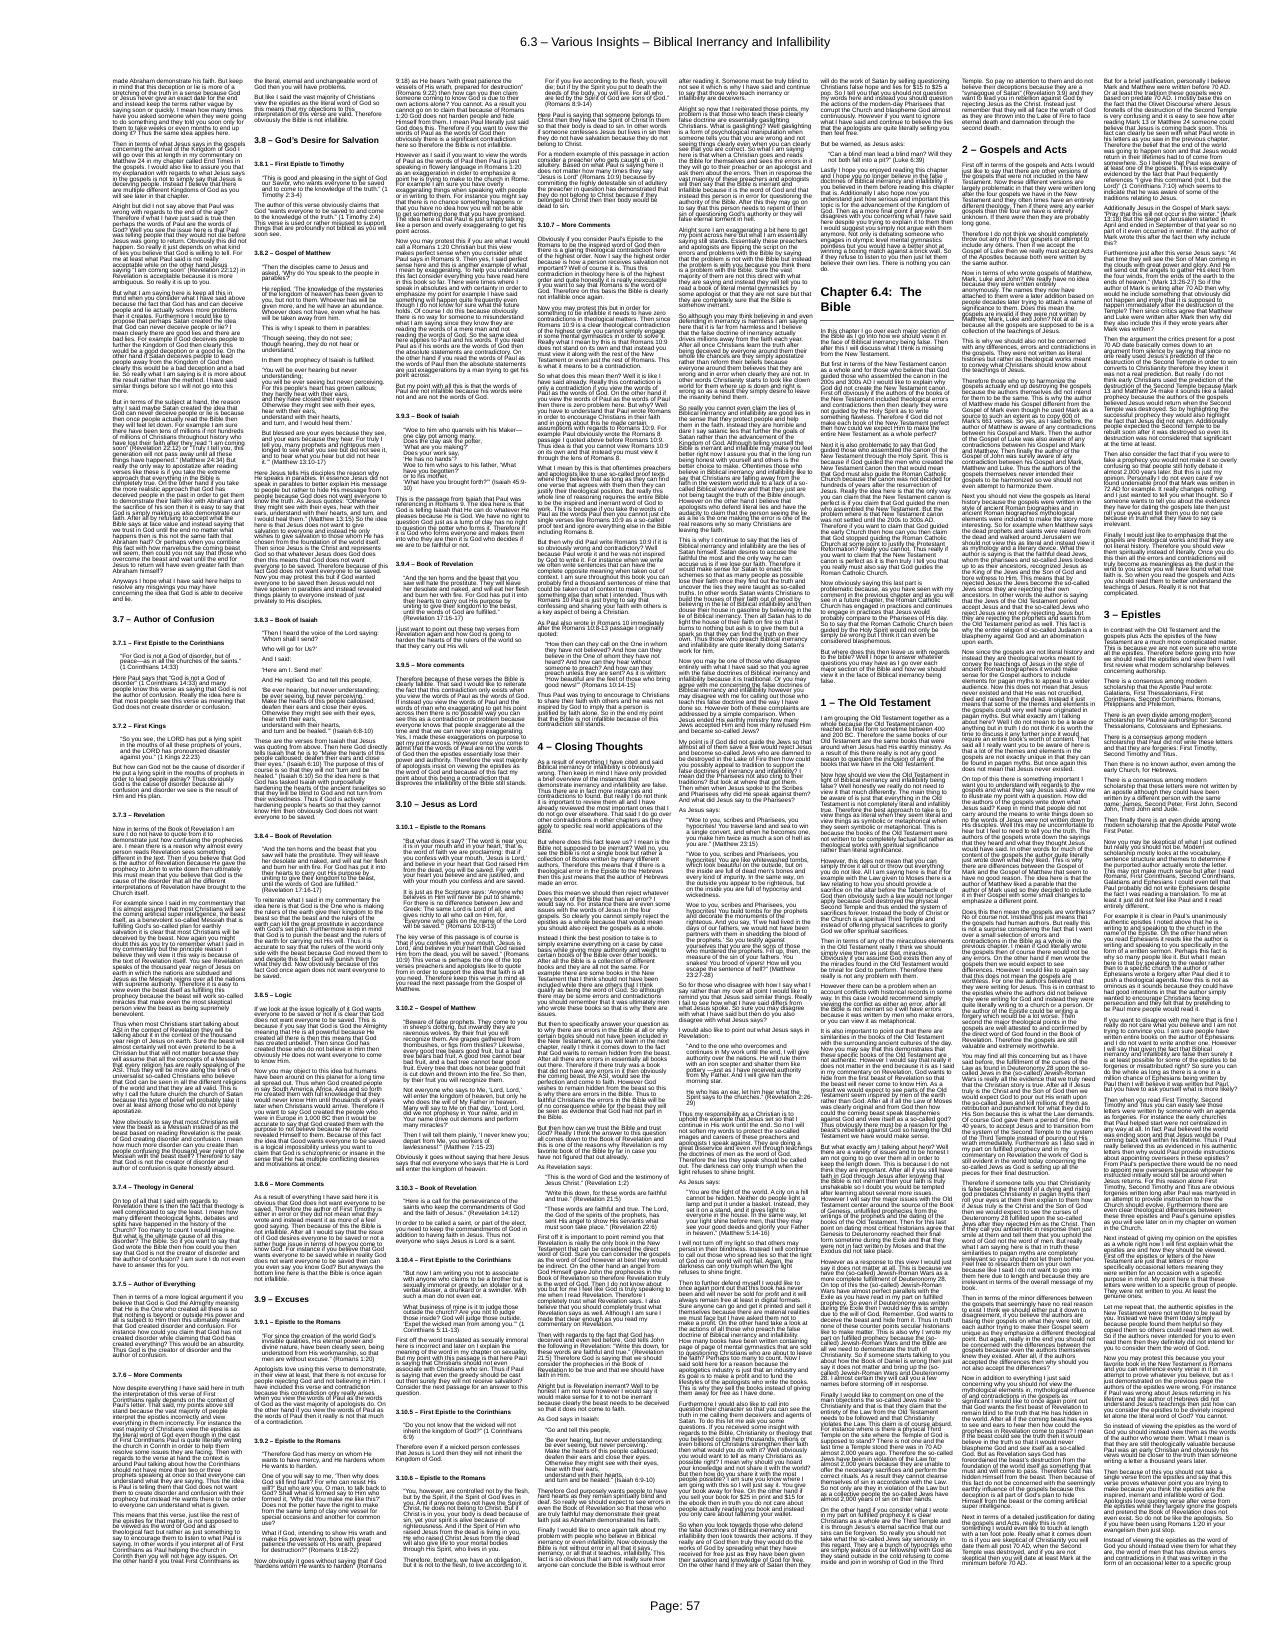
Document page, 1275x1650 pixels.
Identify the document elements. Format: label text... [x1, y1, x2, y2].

subtitle Gospel of Matthew [254, 250, 388, 257]
subtitle Closing Thoughts [537, 740, 671, 752]
text I would also like to point out what Jesus says in Revelation: [679, 1028, 813, 1040]
subtitle First Epistle to the Corinthians [396, 1256, 530, 1263]
subtitle First Epistle to the Corinthians [112, 639, 247, 646]
subtitle Excuses [254, 1294, 388, 1304]
text Then I will tell them plainly, ‘I never knew you; depart from Me, you workers of lawlessness!’” (Matthew 7:15-23) [403, 1133, 530, 1151]
text But be warned, as Jesus asks: [820, 142, 954, 147]
subtitle Author of Everything [112, 1281, 247, 1288]
subtitle Epistle to the Romans [396, 824, 530, 831]
subtitle Book of Isaiah [254, 616, 388, 623]
text As Revelation says: [537, 1165, 671, 1171]
subtitle Book of Revelation [396, 1184, 530, 1192]
subtitle More comments [396, 662, 530, 669]
text As Jesus says: [679, 808, 813, 814]
subtitle First Epistle to the Corinthians [396, 1408, 530, 1416]
subtitle Epistle to the Romans [254, 1319, 388, 1326]
subtitle Jesus as Lord [396, 799, 530, 809]
subtitle Book of Revelation [396, 561, 530, 568]
subtitle Theology in General [112, 1184, 247, 1191]
subtitle God’s Desire for Salvation [254, 136, 388, 146]
text He who has an ear, let him hear what the Spirit says to the churches.” (Revelation 2:26-29) [686, 1089, 813, 1107]
text “Do you not know that the wicked will not inherit the kingdom of God?” (1 Corinthians 6:9) [403, 1423, 530, 1440]
text And I said: [262, 657, 388, 663]
text Who will go for Us?’ [262, 647, 388, 653]
text “Then the disciples came to Jesus and asked, ‘Why do You speak to the people in parables?’ [262, 265, 388, 282]
subtitle Book of Isaiah [396, 413, 530, 420]
text ‘Here am I. Send me!’ [262, 667, 388, 673]
text There is a consensus among modern scholarship that the Apostle Paul wrote: Galatians, First Thessalonians, First Corinthians, Second Corinthians, Romans, Philippians and Philemon. [1103, 679, 1237, 708]
subtitle First Kings [112, 722, 247, 730]
subtitle Logic [254, 992, 388, 999]
text “Go and tell this people, [545, 1427, 671, 1433]
subtitle Epistle to the Romans [254, 1437, 388, 1444]
subtitle More Comments [254, 1180, 388, 1187]
subtitle More Comments [537, 222, 671, 229]
subtitle Gospel of Matthew [396, 1005, 530, 1012]
subtitle Gospels and Acts [962, 143, 1096, 155]
text But where does this then leave us with regards to the bible? Well I hope to answer whatever questions you may have as I go over each major section of the Bible and how we should view it in the face of Biblical inerrancy being false. [820, 649, 954, 684]
text Anyways I hope what I have said here helps to resolve any misgivings you may have concerning the idea that God is able to deceive and lie. [112, 579, 247, 602]
subtitle The Bible [820, 285, 954, 320]
text As Paul also wrote in Romans 10 immediately after the Romans 10:8-13 passage I originally quoted: [537, 620, 671, 638]
text Therefore even if a wicked person confesses that Jesus is Lord then they will not inherit the Kingdom of God. [396, 1445, 530, 1462]
text Then there is no known author, even among the early Church, for Hebrews. [1103, 762, 1237, 774]
subtitle Author of Confusion [112, 614, 247, 624]
text ‘Though seeing, they do not see; though hearing, they do not hear or understand.’ [262, 336, 388, 353]
text As God says in Isaiah: [537, 1417, 671, 1423]
text ‘You will be ever hearing but never understanding; you will be ever seeing but never perceiving. For this people’s heart has grown callous; they hardly hear with their ears, and they have closed their eyes. Otherwise they might see with their eyes, hear with their ears, understand with their hearts, and turn, and I would heal them.’ [262, 368, 388, 426]
subtitle Revelation [112, 812, 247, 819]
subtitle Epistle to the Romans [396, 1474, 530, 1481]
text “Therefore God has mercy on whom He wants to have mercy, and He hardens whom He wants to harden. [262, 1452, 388, 1469]
text “This is good and pleasing in the sight of God our Savior, who wants everyone to be saved and to come to the knowledge of the truth.” (1 Timothy 2:3-4) [262, 175, 388, 199]
subtitle More Comments [112, 1371, 247, 1378]
subtitle The Old Testament [820, 696, 954, 708]
subtitle Epistles [1103, 608, 1237, 621]
text As Jesus says: [679, 1180, 813, 1186]
text “Woe to him who quarrels with his Maker— one clay pot among many. Does the clay ask the potter, ‘What are you making?’ Does your work say, ‘He has no hands’? Woe to him who says to his father, ‘What have you begotten?’ or to his mother, ‘What have you brought forth?’” (Isaiah 45:9-10) [403, 428, 530, 492]
text There is a consensus among modern scholarship that Paul did not write these letters and that they are forgeries: First Timothy, Second Timothy and Titus. [1103, 734, 1237, 758]
text Then finally there is an even divide among modern scholarship that the Apostle Peter wrote First Peter. [1103, 818, 1237, 835]
subtitle Book of Revelation [254, 832, 388, 840]
text “Then I heard the voice of the Lord saying: ‘Whom shall I send? [262, 631, 388, 643]
subtitle First Epistle to Timothy [254, 161, 388, 168]
text “Write this down, for these words are faithful and true.” (Revelation 21:5) [545, 1191, 671, 1203]
